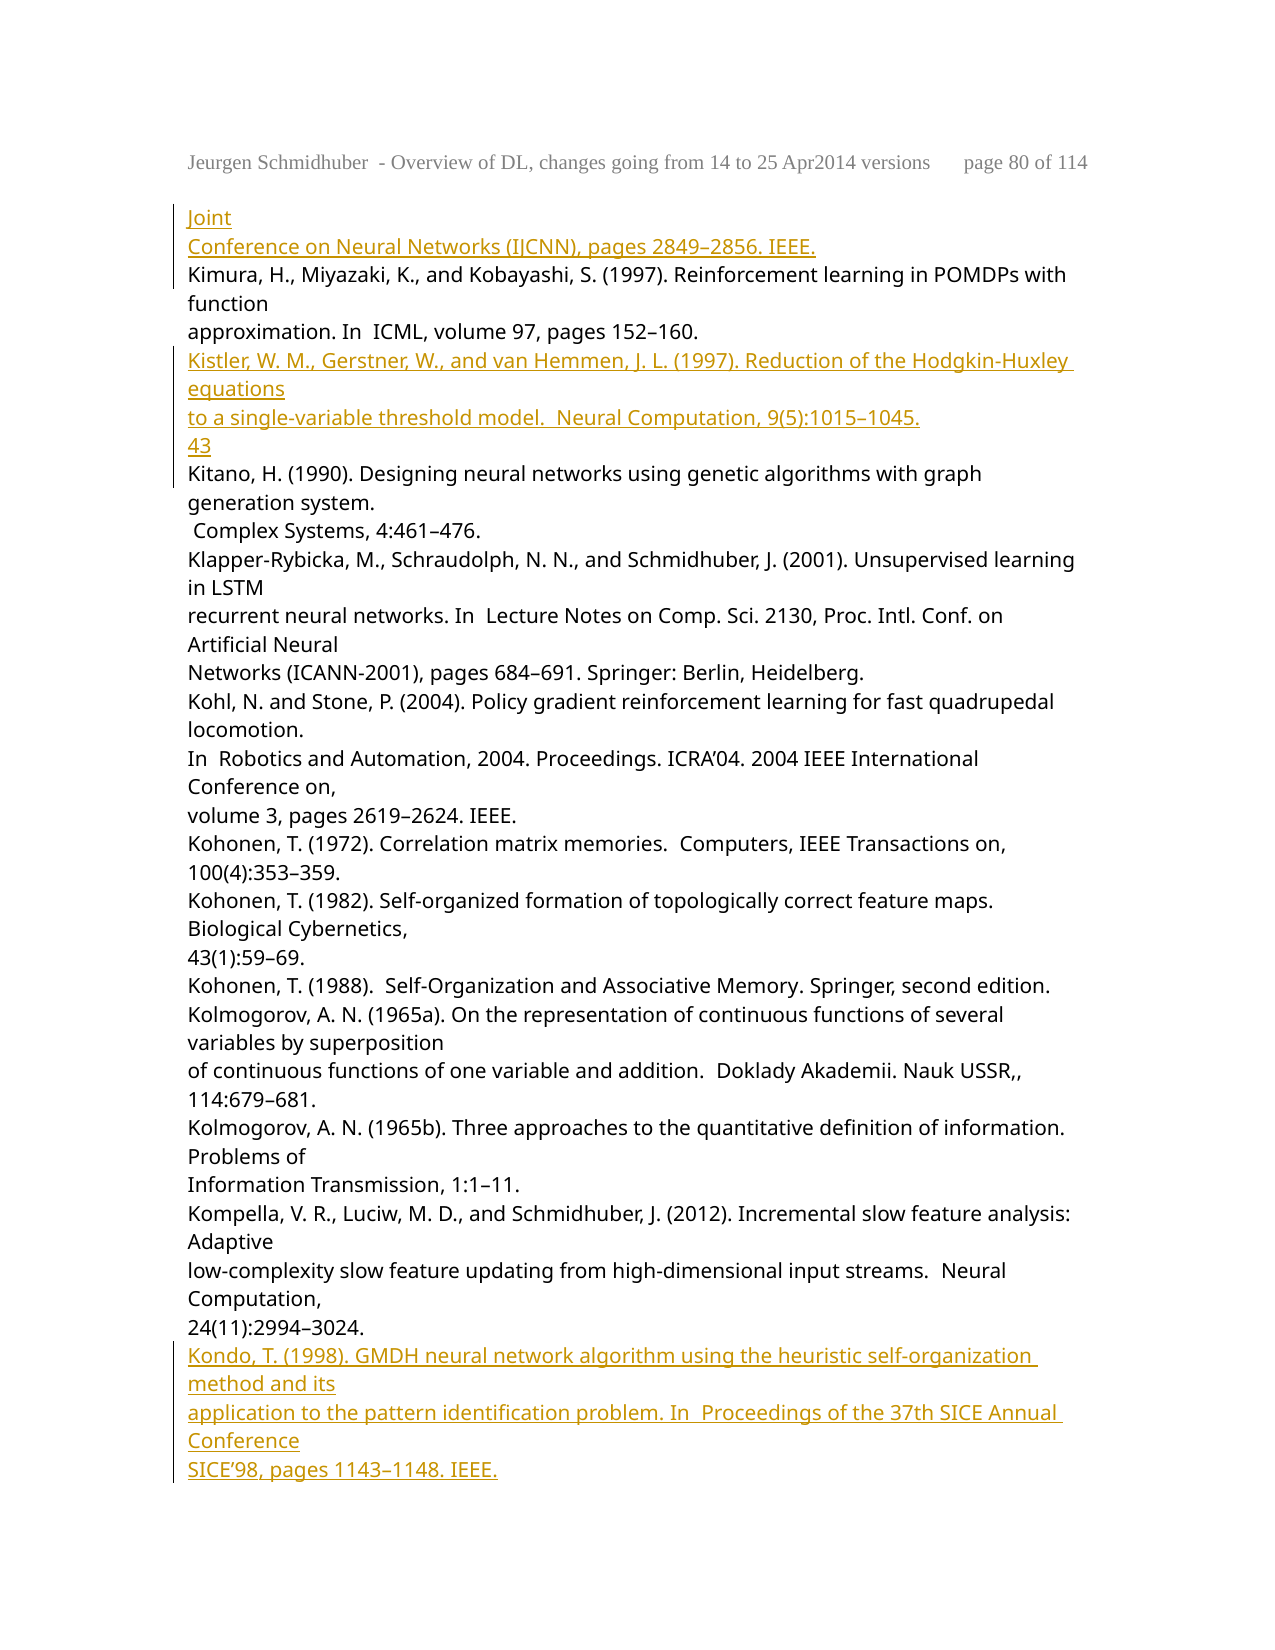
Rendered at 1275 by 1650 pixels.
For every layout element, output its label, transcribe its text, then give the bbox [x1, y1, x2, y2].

text Kohl, N. and Stone, P. (2004). Policy gradient reinforcement learning for fast quadrupedal locomotion. [187, 687, 1087, 744]
text Kolmogorov, A. N. (1965b). Three approaches to the quantitative definition of information. Problems of [187, 1113, 1087, 1170]
text Kolmogorov, A. N. (1965a). On the representation of continuous functions of several variables by superposition [187, 1000, 1087, 1057]
text Kondo, T. (1998). GMDH neural network algorithm using the heuristic self-organization method and its [187, 1341, 1087, 1398]
text Kompella, V. R., Luciw, M. D., and Schmidhuber, J. (2012). Incremental slow feature analysis: Adaptive [187, 1199, 1087, 1256]
text low-complexity slow feature updating from high-dimensional input streams. Neural Computation, [187, 1256, 1087, 1313]
text Kitano, H. (1990). Designing neural networks using genetic algorithms with graph generation system. [187, 459, 1087, 516]
text Kimura, H., Miyazaki, K., and Kobayashi, S. (1997). Reinforcement learning in POMDPs with function [187, 260, 1087, 317]
text Networks (ICANN-2001), pages 684–691. Springer: Berlin, Heidelberg. [187, 658, 1087, 687]
text Joint [187, 203, 1087, 232]
text of continuous functions of one variable and addition. Doklady Akademii. Nauk USSR,, [187, 1057, 1087, 1085]
text Klapper-Rybicka, M., Schraudolph, N. N., and Schmidhuber, J. (2001). Unsupervised learning in LSTM [187, 545, 1087, 602]
text 43(1):59–69. [187, 943, 1087, 971]
text Kohonen, T. (1988). Self-Organization and Associative Memory. Springer, second edition. [187, 971, 1087, 1000]
text 43 [187, 431, 1087, 459]
text Conference on Neural Networks (IJCNN), pages 2849–2856. IEEE. [187, 232, 1087, 260]
text recurrent neural networks. In Lecture Notes on Comp. Sci. 2130, Proc. Intl. Conf. on Artificial Neural [187, 602, 1087, 658]
text SICE’98, pages 1143–1148. IEEE. [187, 1455, 1087, 1483]
text to a single-variable threshold model. Neural Computation, 9(5):1015–1045. [187, 403, 1087, 431]
text 24(11):2994–3024. [187, 1313, 1087, 1341]
text Kohonen, T. (1982). Self-organized formation of topologically correct feature maps. Biological Cybernetics, [187, 886, 1087, 943]
text approximation. In ICML, volume 97, pages 152–160. [187, 317, 1087, 346]
text In Robotics and Automation, 2004. Proceedings. ICRA’04. 2004 IEEE International Conference on, [187, 744, 1087, 801]
text application to the pattern identification problem. In Proceedings of the 37th SICE Annual Conference [187, 1398, 1087, 1455]
text Kistler, W. M., Gerstner, W., and van Hemmen, J. L. (1997). Reduction of the Hodgkin-Huxley equations [187, 346, 1087, 403]
text Information Transmission, 1:1–11. [187, 1170, 1087, 1199]
text Complex Systems, 4:461–476. [187, 516, 1087, 545]
text 114:679–681. [187, 1085, 1087, 1113]
text volume 3, pages 2619–2624. IEEE. [187, 801, 1087, 829]
text Kohonen, T. (1972). Correlation matrix memories. Computers, IEEE Transactions on, 100(4):353–359. [187, 829, 1087, 886]
